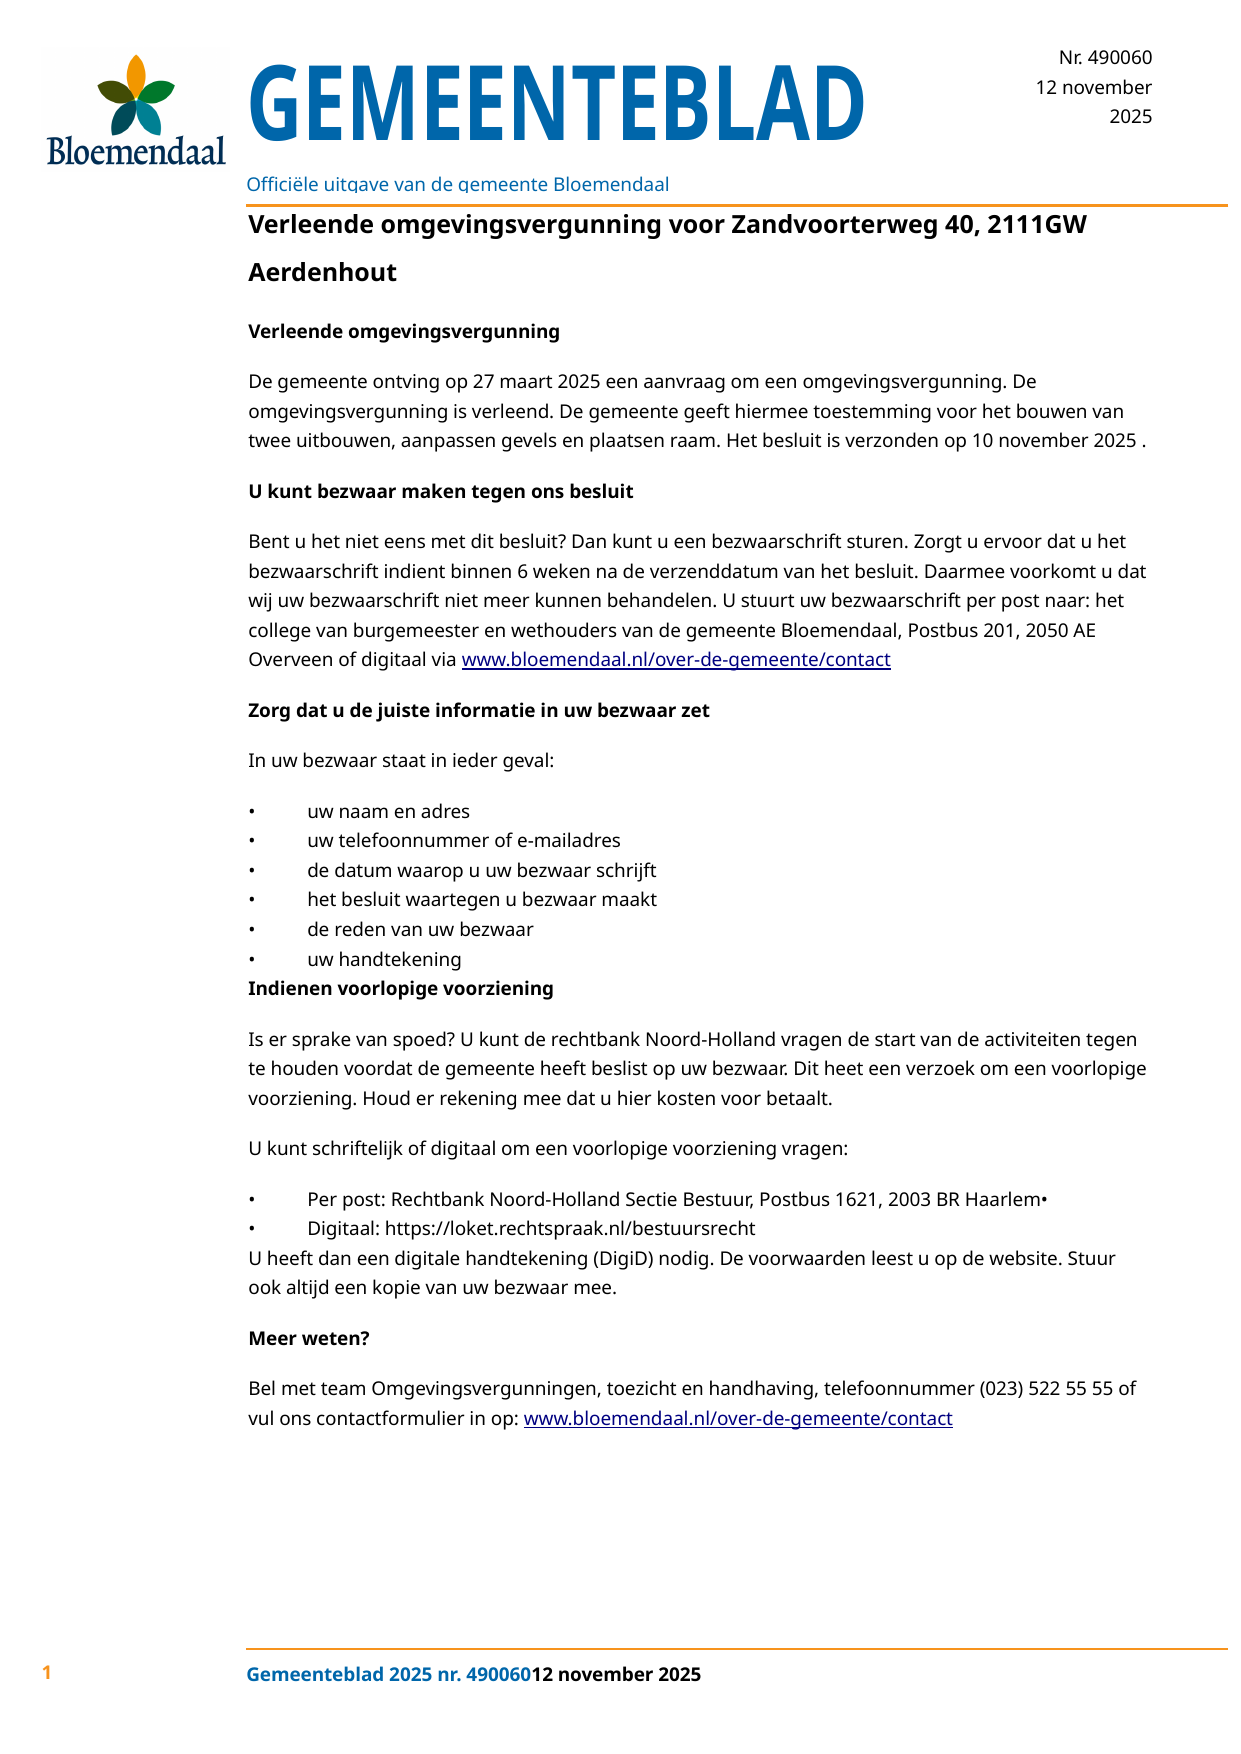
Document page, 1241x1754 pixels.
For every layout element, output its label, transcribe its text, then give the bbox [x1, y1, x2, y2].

picture [41, 47, 231, 172]
text Indienen voorlopige voorziening [248, 975, 1152, 1001]
text Verleende omgevingsvergunning [248, 318, 1152, 344]
list het besluit waartegen u bezwaar maakt [248, 887, 1152, 912]
text U kunt schriftelijk of digitaal om een voorlopige voorziening vragen: [248, 1135, 1152, 1161]
text Meer weten? [248, 1325, 1152, 1351]
text Zorg dat u de juiste informatie in uw bezwaar zet [248, 697, 1152, 723]
text U kunt bezwaar maken tegen ons besluit [248, 478, 1152, 504]
text Bent u het niet eens met dit besluit? Dan kunt u een bezwaarschrift sturen. Zorgt u ervoor dat u het bezwaarschrift indient binnen 6 weken na de verzenddatum van het besluit. Daarmee voorkomt u dat wij uw bezwaarschrift niet meer kunnen behandelen. U stuurt uw bezwaarschrift per post naar: het college van burgemeester en wethouders van de gemeente Bloemendaal, Postbus 201, 2050 AE Overveen of digitaal via www.bloemendaal.nl/over-de-gemeente/contact [248, 528, 1152, 672]
text Verleende omgevingsvergunning voor Zandvoorterweg 40, 2111GW Aerdenhout [248, 207, 1152, 288]
list de datum waarop u uw bezwaar schrijft [248, 857, 1152, 883]
list de reden van uw bezwaar [248, 916, 1152, 942]
list uw telefoonnummer of e-mailadres [248, 827, 1152, 853]
list uw handtekening [248, 946, 1152, 972]
list Digitaal: https://loket.rechtspraak.nl/bestuursrecht [248, 1215, 1152, 1241]
text U heeft dan een digitale handtekening (DigiD) nodig. De voorwaarden leest u op de website. Stuur ook altijd een kopie van uw bezwaar mee. [248, 1245, 1152, 1300]
text In uw bezwaar staat in ieder geval: [248, 747, 1152, 773]
text De gemeente ontving op 27 maart 2025 een aanvraag om een omgevingsvergunning. De omgevingsvergunning is verleend. De gemeente geeft hiermee toestemming voor het bouwen van twee uitbouwen, aanpassen gevels en plaatsen raam. Het besluit is verzonden op 10 november 2025 . [248, 368, 1152, 453]
text Bel met team Omgevingsvergunningen, toezicht en handhaving, telefoonnummer (023) 522 55 55 of vul ons contactformulier in op: www.bloemendaal.nl/over-de-gemeente/contact [248, 1375, 1152, 1431]
list uw naam en adres [248, 798, 1152, 824]
text Is er sprake van spoed? U kunt de rechtbank Noord-Holland vragen de start van de activiteiten tegen te houden voordat de gemeente heeft beslist op uw bezwaar. Dit heet een verzoek om een voorlopige voorziening. Houd er rekening mee dat u hier kosten voor betaalt. [248, 1026, 1152, 1111]
list Per post: Rechtbank Noord-Holland Sectie Bestuur, Postbus 1621, 2003 BR Haarlem• [248, 1186, 1152, 1212]
